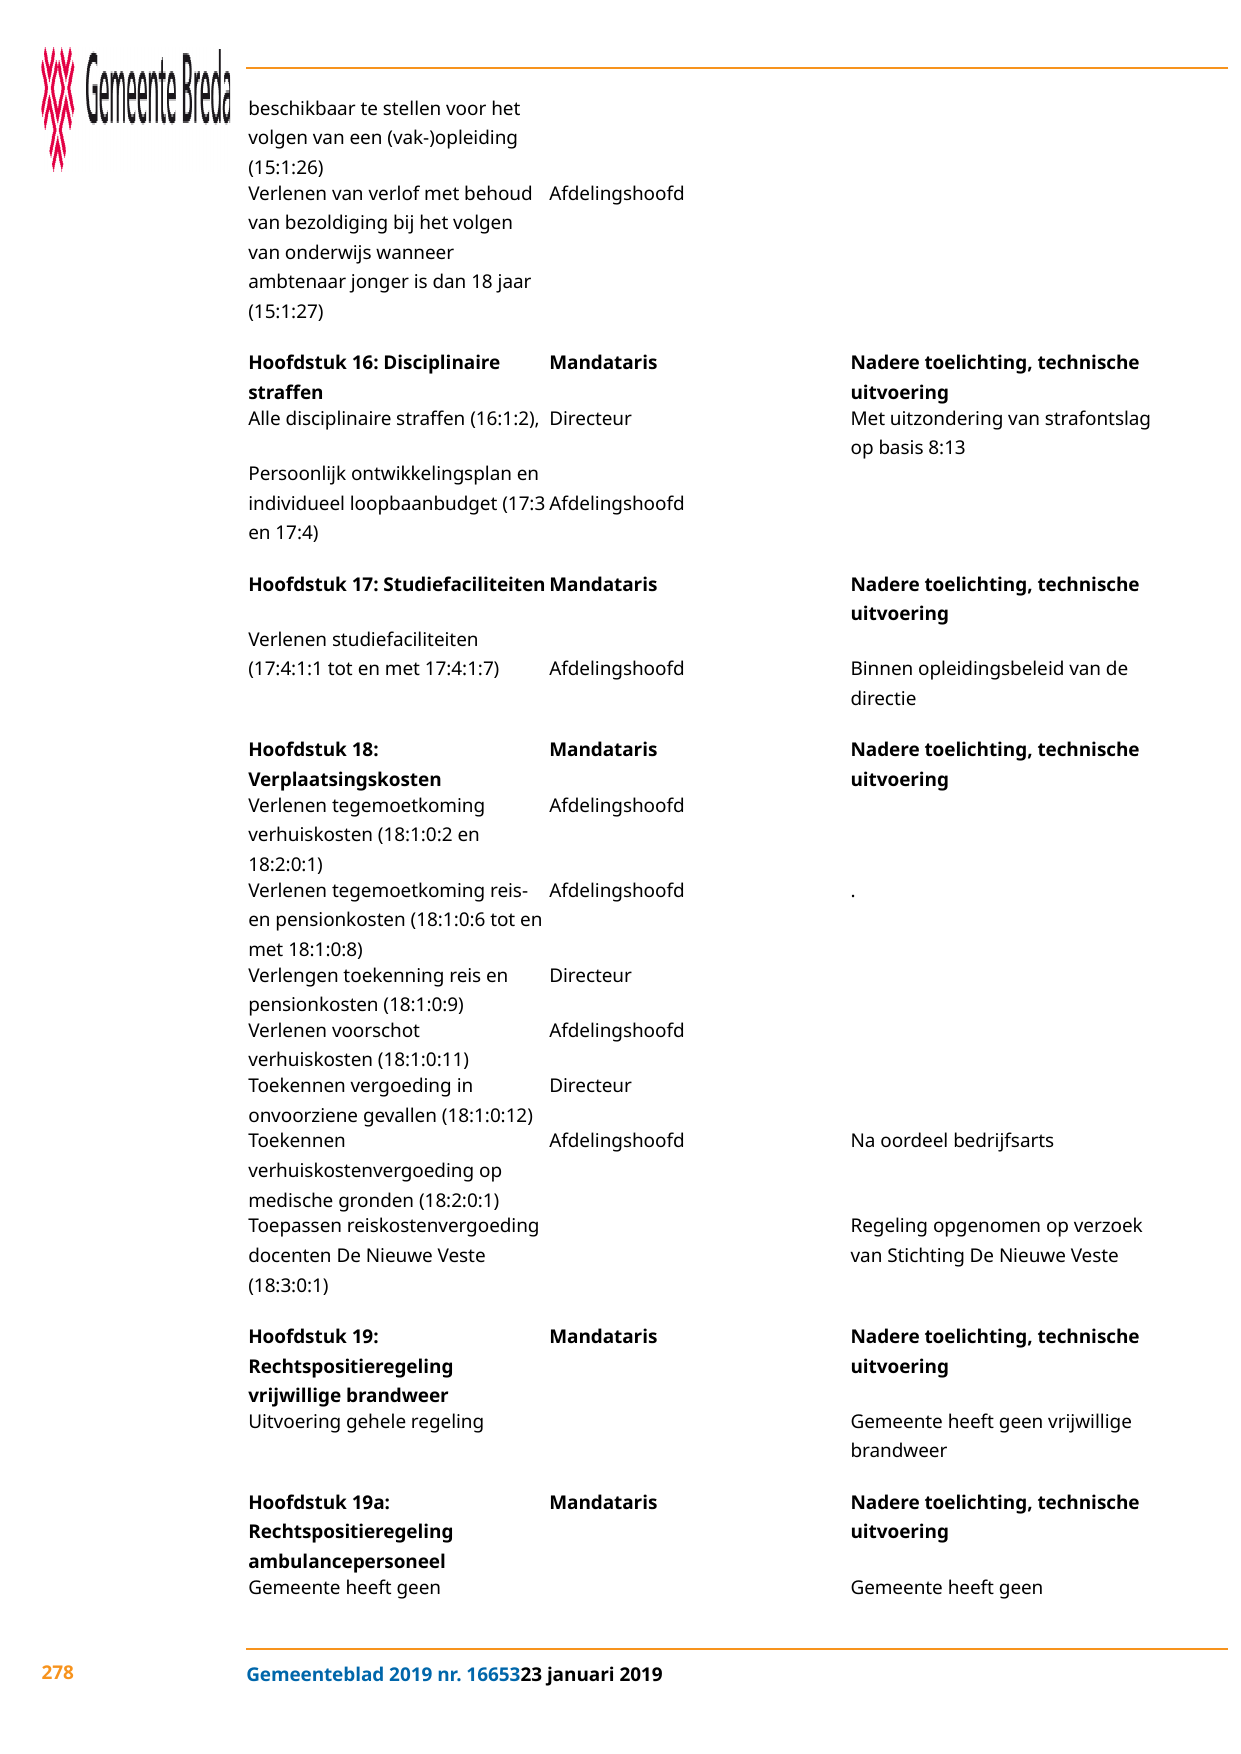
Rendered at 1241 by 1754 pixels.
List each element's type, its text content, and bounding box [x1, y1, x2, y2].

table_cell Directeur [549, 1073, 850, 1128]
table_cell [850, 1298, 1152, 1323]
table_cell Met uitzondering van strafontslag op basis 8:13 [850, 405, 1152, 460]
table_cell Toekennen vergoeding in onvoorziene gevallen (18:1:0:12) [248, 1073, 549, 1128]
table_cell Afdelingshoofd [549, 626, 850, 711]
table_cell Nadere toelichting, technische uitvoering [850, 571, 1152, 626]
table_cell Afdelingshoofd [549, 1128, 850, 1213]
table_cell [850, 1017, 1152, 1072]
table_cell Verlenen voorschot verhuiskosten (18:1:0:11) [248, 1017, 549, 1072]
table_cell Binnen opleidingsbeleid van de directie [850, 626, 1152, 711]
table_cell [248, 324, 549, 349]
table_cell [549, 1464, 850, 1489]
table_cell Afdelingshoofd [549, 792, 850, 877]
table_cell Persoonlijk ontwikkelingsplan en individueel loopbaanbudget (17:3 en 17:4) [248, 460, 549, 545]
table_cell Afdelingshoofd [549, 460, 850, 545]
table_cell [549, 545, 850, 571]
table_cell Hoofdstuk 19a: Rechtspositieregeling ambulancepersoneel [248, 1489, 549, 1574]
table_cell [850, 792, 1152, 877]
table_cell Verlenen tegemoetkoming reis- en pensionkosten (18:1:0:6 tot en met 18:1:0:8) [248, 877, 549, 962]
table_cell Directeur [549, 962, 850, 1017]
table_cell Nadere toelichting, technische uitvoering [850, 350, 1152, 405]
table_cell [248, 1298, 549, 1323]
table_cell Gemeente heeft geen [850, 1574, 1152, 1600]
table_cell [850, 95, 1152, 180]
table_cell Hoofdstuk 16: Disciplinaire straffen [248, 350, 549, 405]
table_cell Gemeente heeft geen [248, 1574, 549, 1600]
table_cell [850, 962, 1152, 1017]
table_cell [850, 460, 1152, 545]
table_cell [850, 1464, 1152, 1489]
table_cell [549, 1213, 850, 1297]
table_cell [549, 1408, 850, 1463]
table_cell [850, 180, 1152, 324]
table_cell Mandataris [549, 1489, 850, 1574]
table_cell Toepassen reiskostenvergoeding docenten De Nieuwe Veste (18:3:0:1) [248, 1213, 549, 1297]
table_cell Verlenen studiefaciliteiten (17:4:1:1 tot en met 17:4:1:7) [248, 626, 549, 711]
table_cell Afdelingshoofd [549, 1017, 850, 1072]
table_cell Mandataris [549, 737, 850, 792]
table_cell Hoofdstuk 18: Verplaatsingskosten [248, 737, 549, 792]
table_cell Mandataris [549, 350, 850, 405]
table_cell [248, 545, 549, 571]
table_cell [850, 324, 1152, 349]
table_cell Uitvoering gehele regeling [248, 1408, 549, 1463]
table_cell Afdelingshoofd [549, 877, 850, 962]
table_cell Hoofdstuk 19: Rechtspositieregeling vrijwillige brandweer [248, 1323, 549, 1408]
table_cell Nadere toelichting, technische uitvoering [850, 737, 1152, 792]
table_cell Hoofdstuk 17: Studiefaciliteiten [248, 571, 549, 626]
table_cell Alle disciplinaire straffen (16:1:2), [248, 405, 549, 460]
table_cell Verlenen van verlof met behoud van bezoldiging bij het volgen van onderwijs wanneer ambtenaar jonger is dan 18 jaar (15:1:27) [248, 180, 549, 324]
table_cell Verlenen tegemoetkoming verhuiskosten (18:1:0:2 en 18:2:0:1) [248, 792, 549, 877]
table_cell [850, 711, 1152, 737]
table_cell Na oordeel bedrijfsarts [850, 1128, 1152, 1213]
table_cell Mandataris [549, 571, 850, 626]
table_cell Directeur [549, 405, 850, 460]
table_cell Nadere toelichting, technische uitvoering [850, 1323, 1152, 1408]
table_cell Toekennen verhuiskostenvergoeding op medische gronden (18:2:0:1) [248, 1128, 549, 1213]
table_cell [248, 711, 549, 737]
table_cell Gemeente heeft geen vrijwillige brandweer [850, 1408, 1152, 1463]
table_cell [549, 1574, 850, 1600]
table_cell beschikbaar te stellen voor het volgen van een (vak-)opleiding (15:1:26) [248, 95, 549, 180]
table_cell . [850, 877, 1152, 962]
table_cell Regeling opgenomen op verzoek van Stichting De Nieuwe Veste [850, 1213, 1152, 1297]
table_cell Nadere toelichting, technische uitvoering [850, 1489, 1152, 1574]
table_cell Mandataris [549, 1323, 850, 1408]
table_cell [549, 1298, 850, 1323]
table_cell [248, 1464, 549, 1489]
table_cell [850, 545, 1152, 571]
table_cell [850, 1073, 1152, 1128]
table_cell Verlengen toekenning reis en pensionkosten (18:1:0:9) [248, 962, 549, 1017]
table_cell [549, 324, 850, 349]
table_cell [549, 711, 850, 737]
picture [41, 47, 231, 172]
table_cell [549, 95, 850, 180]
table_cell Afdelingshoofd [549, 180, 850, 324]
